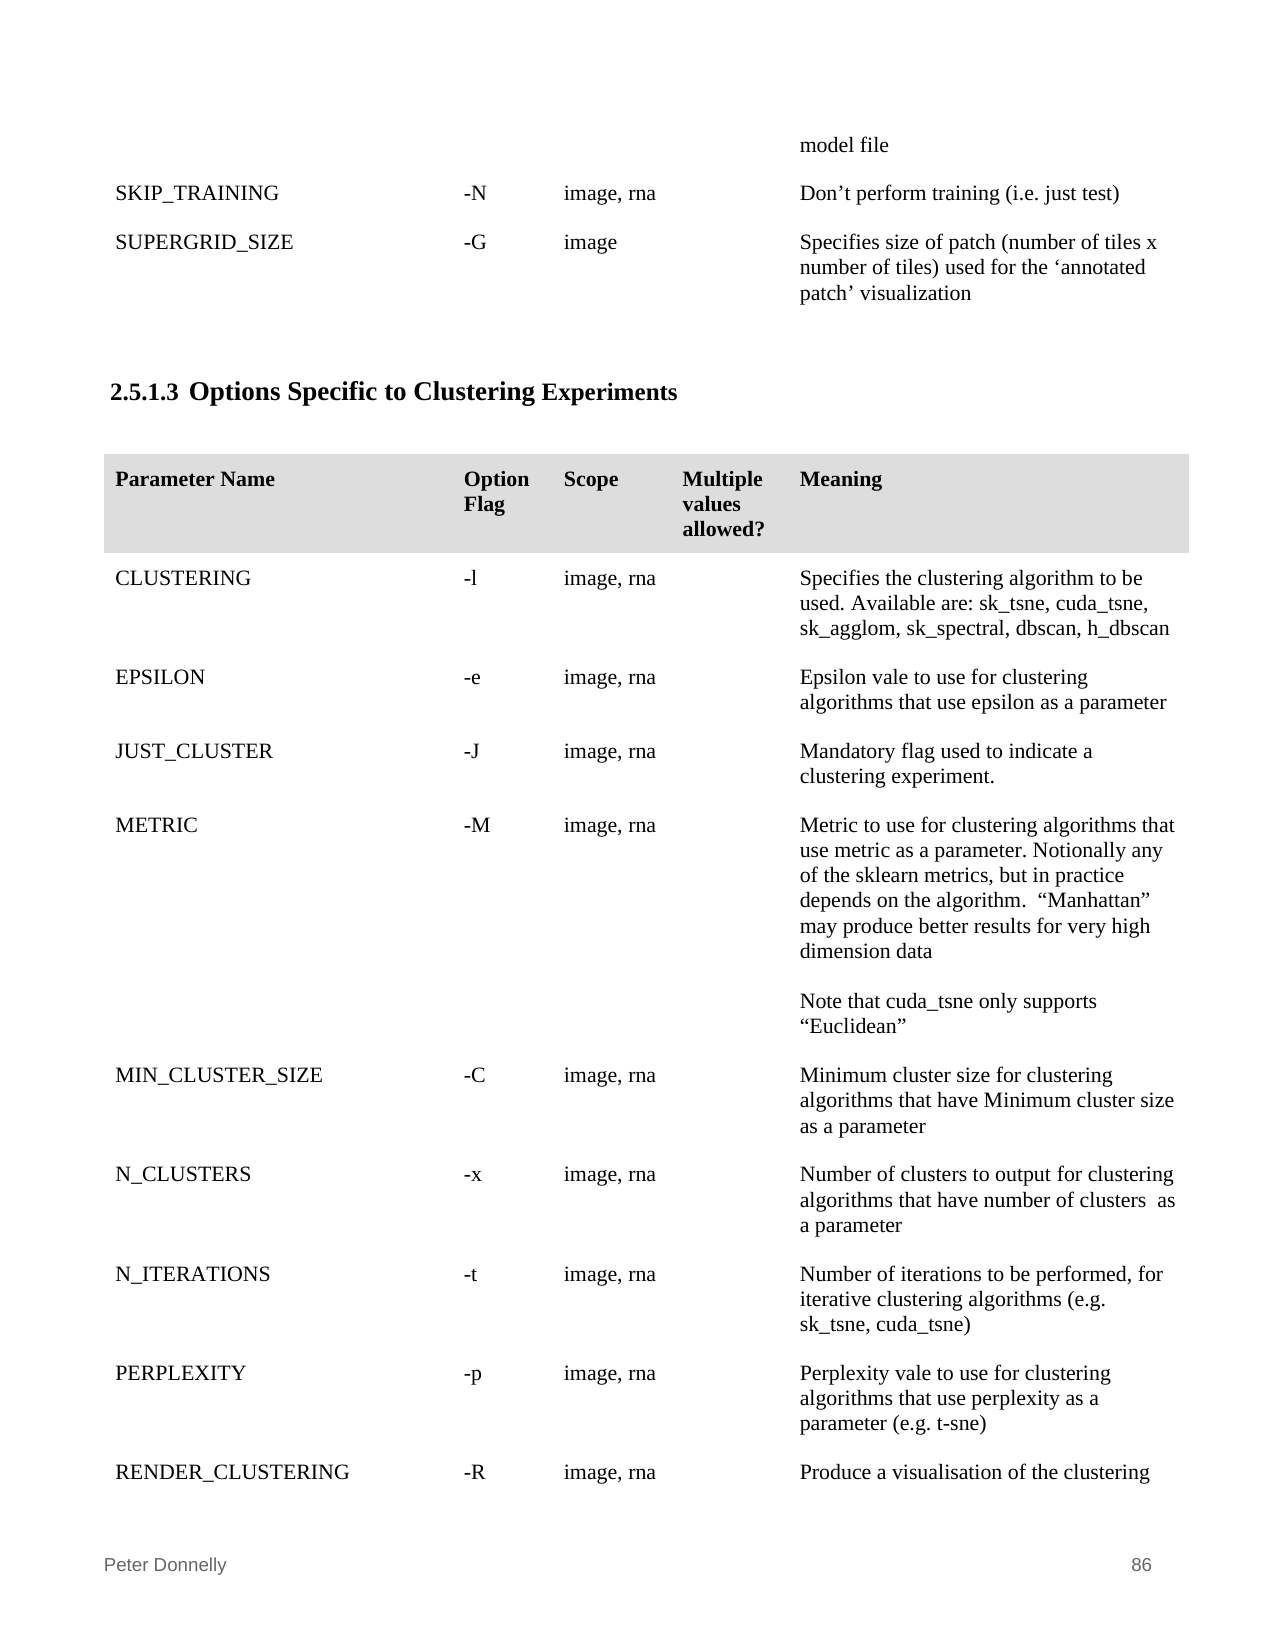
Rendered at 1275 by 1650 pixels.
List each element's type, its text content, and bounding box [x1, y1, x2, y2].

table_cell Minimum cluster size for clustering algorithms that have Minimum cluster size as a parameter [788, 1050, 1189, 1149]
table_cell model file [788, 120, 1189, 168]
table_cell [671, 726, 788, 800]
table_cell image, rna [552, 726, 671, 800]
table_cell -C [452, 1050, 552, 1149]
table_cell CLUSTERING [104, 553, 452, 652]
table_cell SUPERGRID_SIZE [104, 217, 452, 316]
table_cell RENDER_CLUSTERING [104, 1447, 452, 1496]
table_cell Specifies size of patch (number of tiles x number of tiles) used for the ‘annotated patch’ visualization [788, 217, 1189, 316]
table_cell image, rna [552, 1050, 671, 1149]
table_header Parameter Name [104, 454, 452, 553]
table_cell [452, 120, 552, 168]
table_cell [671, 1447, 788, 1496]
table_cell -N [452, 169, 552, 217]
table_cell Epsilon vale to use for clustering algorithms that use epsilon as a parameter [788, 652, 1189, 726]
table_cell Don’t perform training (i.e. just test) [788, 169, 1189, 217]
table_cell EPSILON [104, 652, 452, 726]
table_cell Metric to use for clustering algorithms that use metric as a parameter. Notionally any of the sklearn metrics, but in practice depends on the algorithm. “Manhattan” may produce better results for very high dimension data Note that cuda_tsne only supports “Euclidean” [788, 800, 1189, 1050]
table_cell PERPLEXITY [104, 1348, 452, 1447]
table_cell Produce a visualisation of the clustering [788, 1447, 1189, 1496]
table_cell [552, 120, 671, 168]
table_cell [671, 1249, 788, 1348]
table_cell N_ITERATIONS [104, 1249, 452, 1348]
table_cell -R [452, 1447, 552, 1496]
table_cell [671, 217, 788, 316]
table_cell -e [452, 652, 552, 726]
table_header Multiple values allowed? [671, 454, 788, 553]
table_cell [671, 800, 788, 1050]
table_cell -t [452, 1249, 552, 1348]
table_cell image, rna [552, 1249, 671, 1348]
table_cell -p [452, 1348, 552, 1447]
table_cell -x [452, 1150, 552, 1249]
table_cell [671, 169, 788, 217]
table_cell N_CLUSTERS [104, 1150, 452, 1249]
table_header Meaning [788, 454, 1189, 553]
table_cell [671, 120, 788, 168]
table_cell image [552, 217, 671, 316]
table_cell -G [452, 217, 552, 316]
table_cell image, rna [552, 652, 671, 726]
table_cell image, rna [552, 553, 671, 652]
table_cell [671, 1150, 788, 1249]
table_header Scope [552, 454, 671, 553]
table_cell Specifies the clustering algorithm to be used. Available are: sk_tsne, cuda_tsne, sk_agglom, sk_spectral, dbscan, h_dbscan [788, 553, 1189, 652]
table_cell Number of iterations to be performed, for iterative clustering algorithms (e.g. sk_tsne, cuda_tsne) [788, 1249, 1189, 1348]
table_cell image, rna [552, 800, 671, 1050]
table_cell MIN_CLUSTER_SIZE [104, 1050, 452, 1149]
table_cell [671, 652, 788, 726]
table_cell Mandatory flag used to indicate a clustering experiment. [788, 726, 1189, 800]
table_cell image, rna [552, 169, 671, 217]
table_cell [671, 553, 788, 652]
table_header Option Flag [452, 454, 552, 553]
subtitle Options Specific to Clustering Experiments [103, 375, 1181, 407]
table_cell [104, 120, 452, 168]
table_cell -J [452, 726, 552, 800]
table_cell Perplexity vale to use for clustering algorithms that use perplexity as a parameter (e.g. t-sne) [788, 1348, 1189, 1447]
table_cell [671, 1348, 788, 1447]
table_cell image, rna [552, 1447, 671, 1496]
table_cell Number of clusters to output for clustering algorithms that have number of clusters as a parameter [788, 1150, 1189, 1249]
table_cell SKIP_TRAINING [104, 169, 452, 217]
table_cell image, rna [552, 1150, 671, 1249]
table_cell -M [452, 800, 552, 1050]
table_cell METRIC [104, 800, 452, 1050]
table_cell image, rna [552, 1348, 671, 1447]
table_cell -l [452, 553, 552, 652]
table_cell JUST_CLUSTER [104, 726, 452, 800]
table_cell [671, 1050, 788, 1149]
